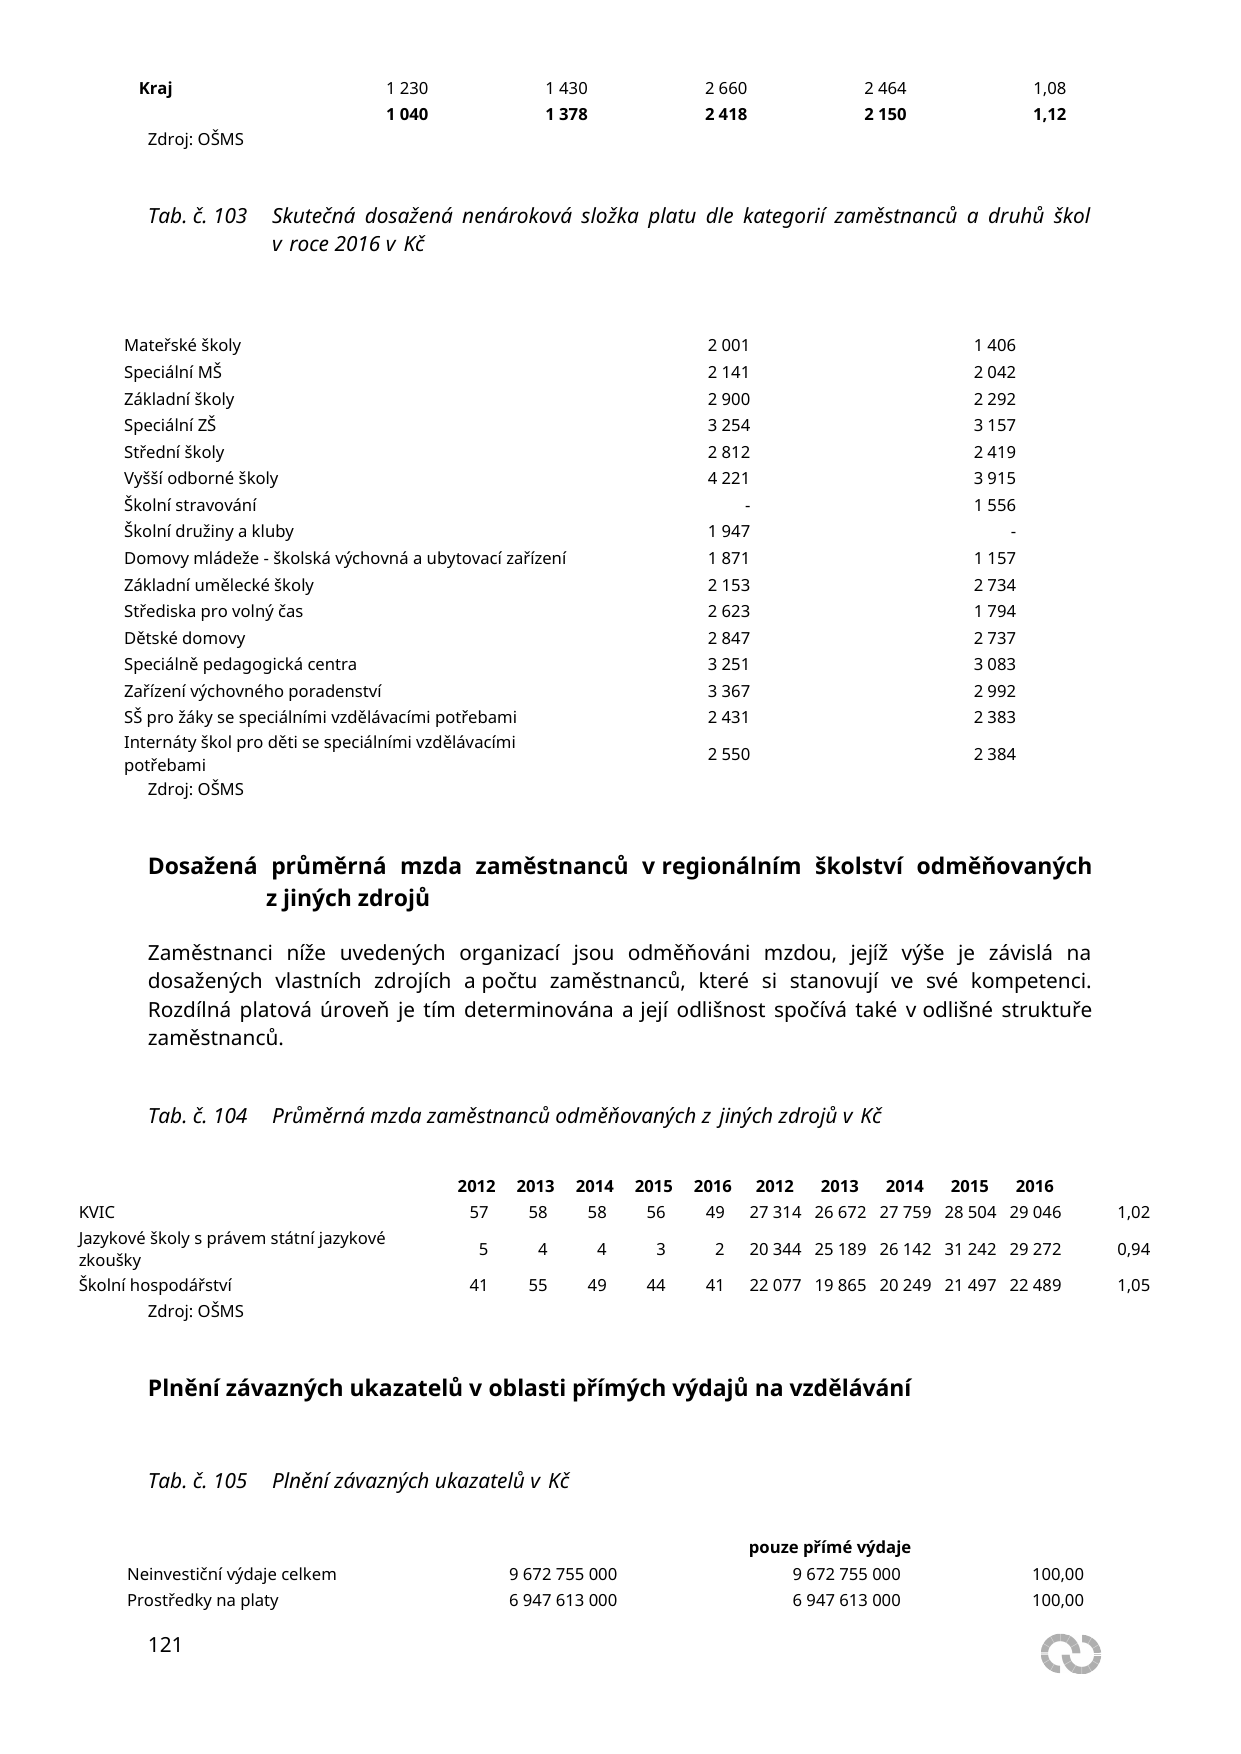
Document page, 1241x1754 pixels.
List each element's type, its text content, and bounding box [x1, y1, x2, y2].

table_cell Zařízení výchovného poradenství [119, 678, 590, 703]
table_header Skutečnost 2016 [689, 1508, 971, 1533]
table_cell 49 [684, 1200, 742, 1225]
table_cell 49 [566, 1273, 624, 1298]
table_header Nenároková složka platu - ostatní zaměstnanci [857, 271, 1122, 332]
table_cell 6 947 613 000 [405, 1588, 688, 1613]
table_cell Střediska pro volný čas [119, 598, 590, 624]
table_cell 3 [625, 1226, 683, 1272]
table_cell 2 [684, 1226, 742, 1272]
table_cell 6 947 613 000 [689, 1588, 971, 1613]
table_cell 2016 [1003, 1173, 1067, 1199]
table_cell 3 254 [591, 413, 856, 438]
table_cell Střední školy [119, 439, 590, 464]
table_header Závazný ukazatel [122, 1508, 404, 1560]
table_cell 58 [507, 1200, 564, 1225]
table_cell 26 142 [873, 1226, 937, 1272]
table_cell 2 734 [857, 572, 1122, 597]
table_cell Školní hospodářství [73, 1273, 446, 1298]
table_cell pouze přímé výdaje [689, 1534, 971, 1560]
table_cell 2 292 [857, 386, 1122, 411]
table_header Druh školy/školského zařízení [119, 271, 590, 332]
table_header Průměrná mzda [743, 1144, 1067, 1172]
table_cell 25 189 [808, 1226, 872, 1272]
table_cell 27 314 [743, 1200, 807, 1225]
table_header Druh školy/školského zařízení [73, 1144, 446, 1199]
table_cell Domovy mládeže - školská výchovná a ubytovací zařízení [119, 545, 590, 571]
table_cell 2015 [625, 1173, 683, 1199]
table_cell 2 464 [789, 75, 947, 100]
table_cell 26 672 [808, 1200, 872, 1225]
table_cell 56 [625, 1200, 683, 1225]
list Průměrná mzda zaměstnanců odměňovaných z jiných zdrojů v Kč [148, 1102, 1092, 1130]
table_cell 2 042 [857, 359, 1122, 385]
text Zdroj: OŠMS [148, 128, 1092, 151]
table_cell 1,08 [948, 75, 1107, 100]
table_cell 2 383 [857, 705, 1122, 730]
table_cell 2 992 [857, 678, 1122, 703]
subtitle Plnění závazných ukazatelů v oblasti přímých výdajů na vzdělávání [148, 1372, 1092, 1403]
table_cell 100,00 [972, 1588, 1119, 1613]
table_cell 9 672 755 000 [689, 1561, 971, 1586]
table_cell Kraj [133, 75, 309, 100]
table_cell Jazykové školy s právem státní jazykové zkoušky [73, 1226, 446, 1272]
table_cell 20 249 [873, 1273, 937, 1298]
table_cell 41 [684, 1273, 742, 1298]
table_cell 29 046 [1003, 1200, 1067, 1225]
table_cell 44 [625, 1273, 683, 1298]
table_cell SŠ pro žáky se speciálními vzdělávacími potřebami [119, 705, 590, 730]
table_cell 29 272 [1003, 1226, 1067, 1272]
table_cell 22 489 [1003, 1273, 1067, 1298]
table_cell 21 497 [938, 1273, 1002, 1298]
table_cell 55 [507, 1273, 564, 1298]
table_cell Základní školy [119, 386, 590, 411]
table_cell Celkem [133, 101, 309, 127]
table_cell 1 230 [311, 75, 469, 100]
table_cell 1 378 [470, 101, 628, 127]
table_cell 31 242 [938, 1226, 1002, 1272]
table_cell 1 871 [591, 545, 856, 571]
table_header Limit 2016 [405, 1508, 688, 1560]
table_cell 1 947 [591, 519, 856, 544]
table_cell 2 623 [591, 598, 856, 624]
table_cell 3 083 [857, 651, 1122, 677]
table_cell 2 418 [629, 101, 788, 127]
table_cell 57 [447, 1200, 506, 1225]
table_cell 2 150 [789, 101, 947, 127]
table_cell 2 431 [591, 705, 856, 730]
text Zdroj: OŠMS [148, 1299, 1092, 1322]
table_cell Speciální ZŠ [119, 413, 590, 438]
table_cell 2013 [507, 1173, 564, 1199]
table_cell 1 040 [311, 101, 469, 127]
table_cell 27 759 [873, 1200, 937, 1225]
table_cell Speciálně pedagogická centra [119, 651, 590, 677]
table_cell 5 [447, 1226, 506, 1272]
table_cell 20 344 [743, 1226, 807, 1272]
table_cell 41 [447, 1273, 506, 1298]
table_cell 2 153 [591, 572, 856, 597]
table_cell 2012 [743, 1173, 807, 1199]
table_cell 1 794 [857, 598, 1122, 624]
table_cell 4 [566, 1226, 624, 1272]
table_cell 2 419 [857, 439, 1122, 464]
table_cell 100,00 [972, 1561, 1119, 1586]
table_cell 1 430 [470, 75, 628, 100]
table_cell Dětské domovy [119, 625, 590, 650]
table_cell 1 157 [857, 545, 1122, 571]
table_cell Mateřské školy [119, 333, 590, 358]
table_header Index 2016/2015 [1068, 1144, 1167, 1199]
table_cell 2013 [808, 1173, 872, 1199]
table_header Nenároková složka platu - pedagogičtí zaměstnanci [591, 271, 856, 332]
table_cell 3 157 [857, 413, 1122, 438]
table_header % [972, 1508, 1119, 1560]
table_cell 2 660 [629, 75, 788, 100]
table_cell Internáty škol pro děti se speciálními vzdělávacími potřebami [119, 731, 590, 777]
table_cell 1,02 [1068, 1200, 1167, 1225]
text Zaměstnanci níže uvedených organizací jsou odměňováni mzdou, jejíž výše je závislá na dosažených vlastních zdrojích a počtu zaměstnanců, které si stanovují ve své kompetenci. Rozdílná platová úroveň je tím determinována a její odlišnost spočívá také v odlišné struktuře zaměstnanců. [148, 938, 1092, 1052]
table_cell 28 504 [938, 1200, 1002, 1225]
table_cell 2016 [684, 1173, 742, 1199]
table_cell - [591, 492, 856, 518]
list Skutečná dosažená nenároková složka platu dle kategorií zaměstnanců a druhů škol v roce 2016 v Kč [148, 201, 1092, 258]
table_cell 3 251 [591, 651, 856, 677]
table_cell 9 672 755 000 [405, 1561, 688, 1586]
table_header Počet zaměstnanců [447, 1144, 742, 1172]
subtitle Dosažená průměrná mzda zaměstnanců v regionálním školství odměňovaných z jiných zdrojů [148, 850, 1092, 913]
text Zdroj: OŠMS [148, 778, 1092, 800]
table_cell Vyšší odborné školy [119, 466, 590, 491]
table_cell 4 [507, 1226, 564, 1272]
list Plnění závazných ukazatelů v Kč [148, 1466, 1092, 1494]
table_cell 0,94 [1068, 1226, 1167, 1272]
table_cell 3 915 [857, 466, 1122, 491]
table_cell 58 [566, 1200, 624, 1225]
table_cell 2 847 [591, 625, 856, 650]
table_cell 2 737 [857, 625, 1122, 650]
table_cell Školní stravování [119, 492, 590, 518]
table_cell Speciální MŠ [119, 359, 590, 385]
table_cell 2014 [566, 1173, 624, 1199]
table_cell 2 384 [857, 731, 1122, 777]
table_cell 2 900 [591, 386, 856, 411]
table_cell 2015 [938, 1173, 1002, 1199]
table_cell - [857, 519, 1122, 544]
table_cell Neinvestiční výdaje celkem [122, 1561, 404, 1586]
table_cell 4 221 [591, 466, 856, 491]
table_cell 2 812 [591, 439, 856, 464]
table_cell 2 141 [591, 359, 856, 385]
table_cell 2 550 [591, 731, 856, 777]
table_cell Základní umělecké školy [119, 572, 590, 597]
table_cell 1 556 [857, 492, 1122, 518]
table_cell Prostředky na platy [122, 1588, 404, 1613]
table_cell 1 406 [857, 333, 1122, 358]
table_cell 22 077 [743, 1273, 807, 1298]
table_cell 2012 [447, 1173, 506, 1199]
table_cell 2 001 [591, 333, 856, 358]
table_cell 19 865 [808, 1273, 872, 1298]
table_cell Školní družiny a kluby [119, 519, 590, 544]
table_cell 2014 [873, 1173, 937, 1199]
table_cell KVIC [73, 1200, 446, 1225]
table_cell 1,05 [1068, 1273, 1167, 1298]
table_cell 1,12 [948, 101, 1107, 127]
table_cell 3 367 [591, 678, 856, 703]
